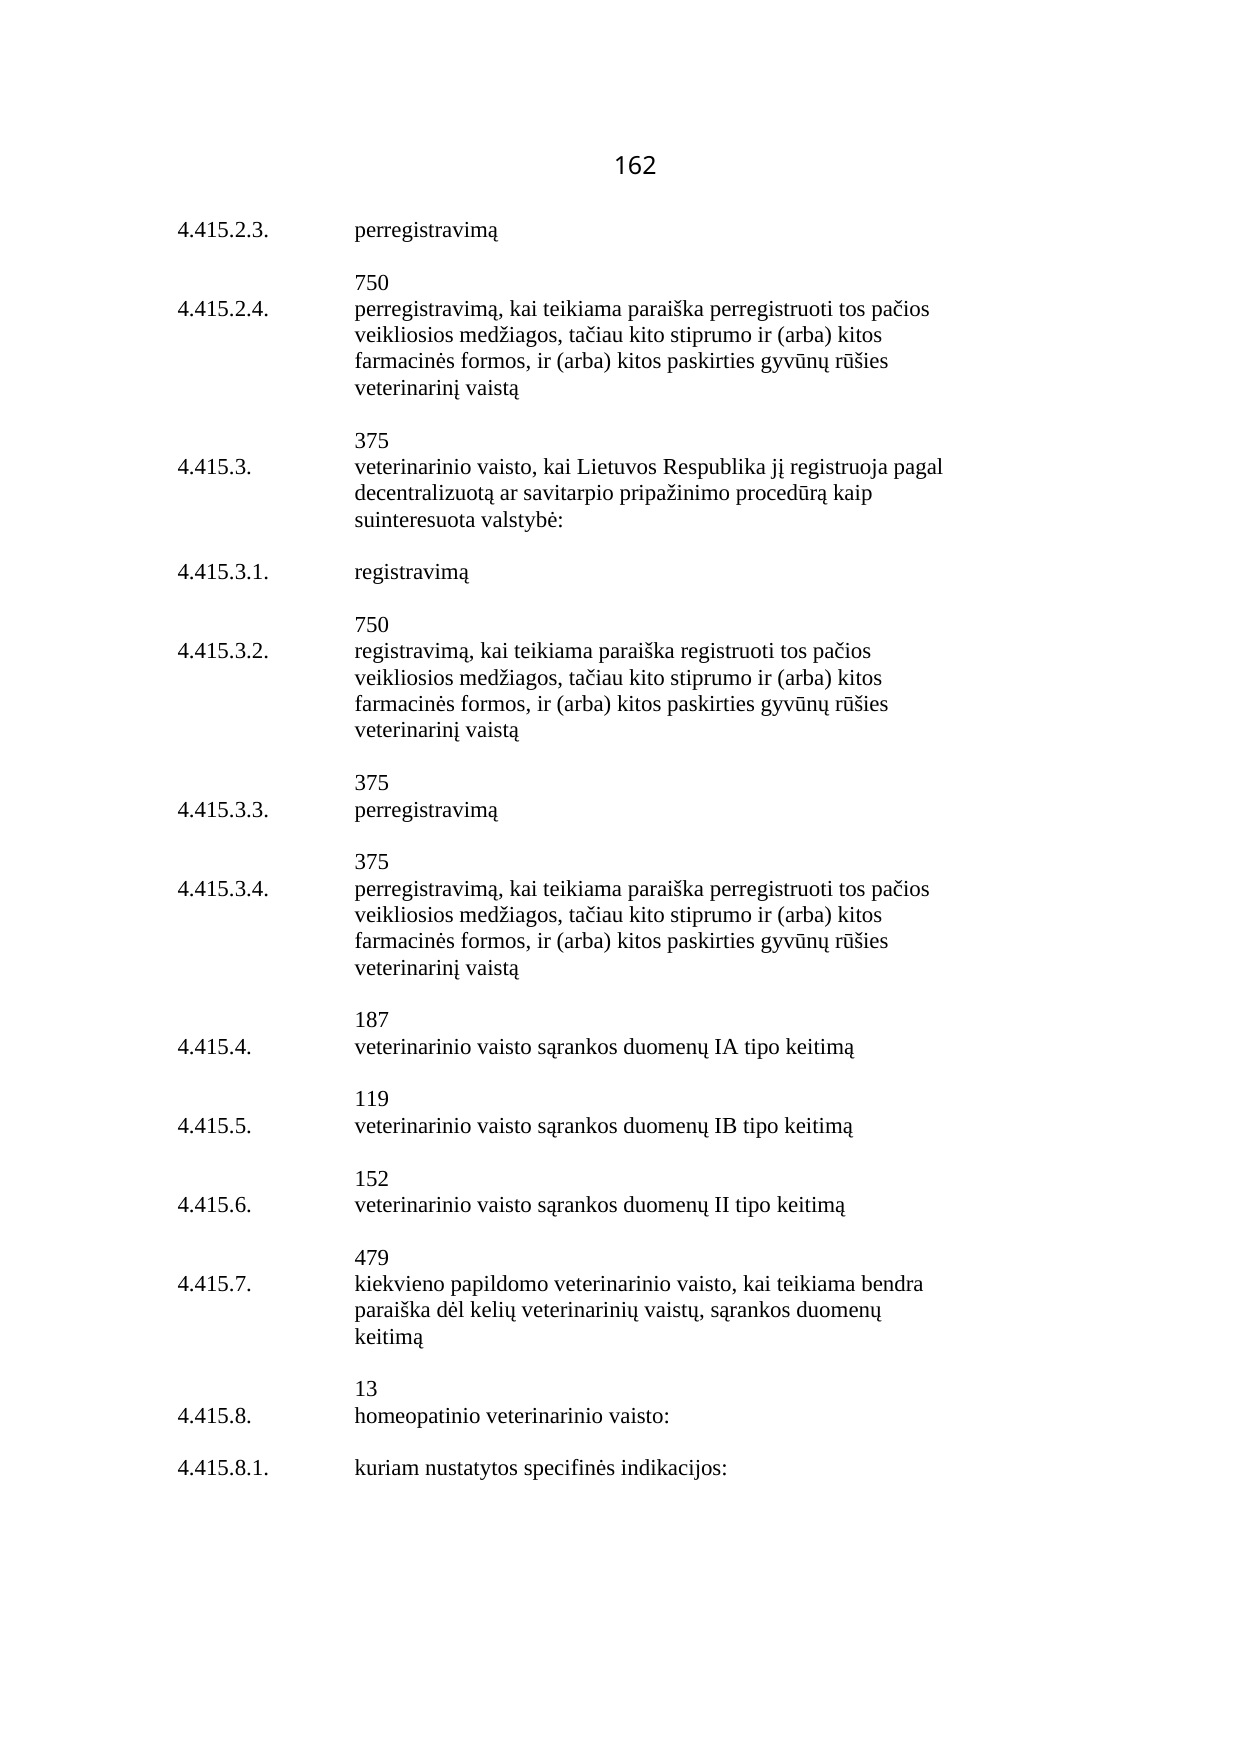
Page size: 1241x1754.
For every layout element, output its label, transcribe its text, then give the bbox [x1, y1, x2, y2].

text veterinarinį vaistą 187 [354, 954, 945, 1033]
text 4.415.3. veterinarinio vaisto, kai Lietuvos Respublika jį registruoja pagal [177, 453, 945, 479]
text 4.415.3.2. registravimą, kai teikiama paraiška registruoti tos pačios [177, 637, 945, 664]
text 4.415.3.4. perregistravimą, kai teikiama paraiška perregistruoti tos pačios [177, 875, 945, 901]
text 4.415.3.1. registravimą 750 [177, 558, 945, 637]
text veikliosios medžiagos, tačiau kito stiprumo ir (arba) kitos [354, 321, 945, 348]
text farmacinės formos, ir (arba) kitos paskirties gyvūnų rūšies [354, 348, 945, 374]
text suinteresuota valstybė: [354, 506, 945, 558]
text 4.415.8.1. kuriam nustatytos specifinės indikacijos: [177, 1454, 945, 1507]
text veikliosios medžiagos, tačiau kito stiprumo ir (arba) kitos [354, 901, 945, 927]
text farmacinės formos, ir (arba) kitos paskirties gyvūnų rūšies [354, 927, 945, 954]
text 4.415.6. veterinarinio vaisto sąrankos duomenų II tipo keitimą 479 [177, 1191, 945, 1270]
text farmacinės formos, ir (arba) kitos paskirties gyvūnų rūšies [354, 690, 945, 717]
text veterinarinį vaistą 375 [354, 374, 945, 453]
text 4.415.7. kiekvieno papildomo veterinarinio vaisto, kai teikiama bendra [177, 1270, 945, 1296]
text veterinarinį vaistą 375 [354, 717, 945, 796]
text veikliosios medžiagos, tačiau kito stiprumo ir (arba) kitos [354, 664, 945, 690]
text 4.415.2.3. perregistravimą 750 [177, 216, 945, 295]
text 4.415.4. veterinarinio vaisto sąrankos duomenų IA tipo keitimą 119 [177, 1033, 945, 1112]
text 4.415.3.3. perregistravimą 375 [177, 796, 945, 875]
text 4.415.8. homeopatinio veterinarinio vaisto: [177, 1402, 945, 1454]
text paraiška dėl kelių veterinarinių vaistų, sąrankos duomenų keitimą 13 [354, 1296, 945, 1402]
text 4.415.5. veterinarinio vaisto sąrankos duomenų IB tipo keitimą 152 [177, 1112, 945, 1191]
text 4.415.2.4. perregistravimą, kai teikiama paraiška perregistruoti tos pačios [177, 295, 945, 321]
text decentralizuotą ar savitarpio pripažinimo procedūrą kaip [354, 479, 945, 506]
